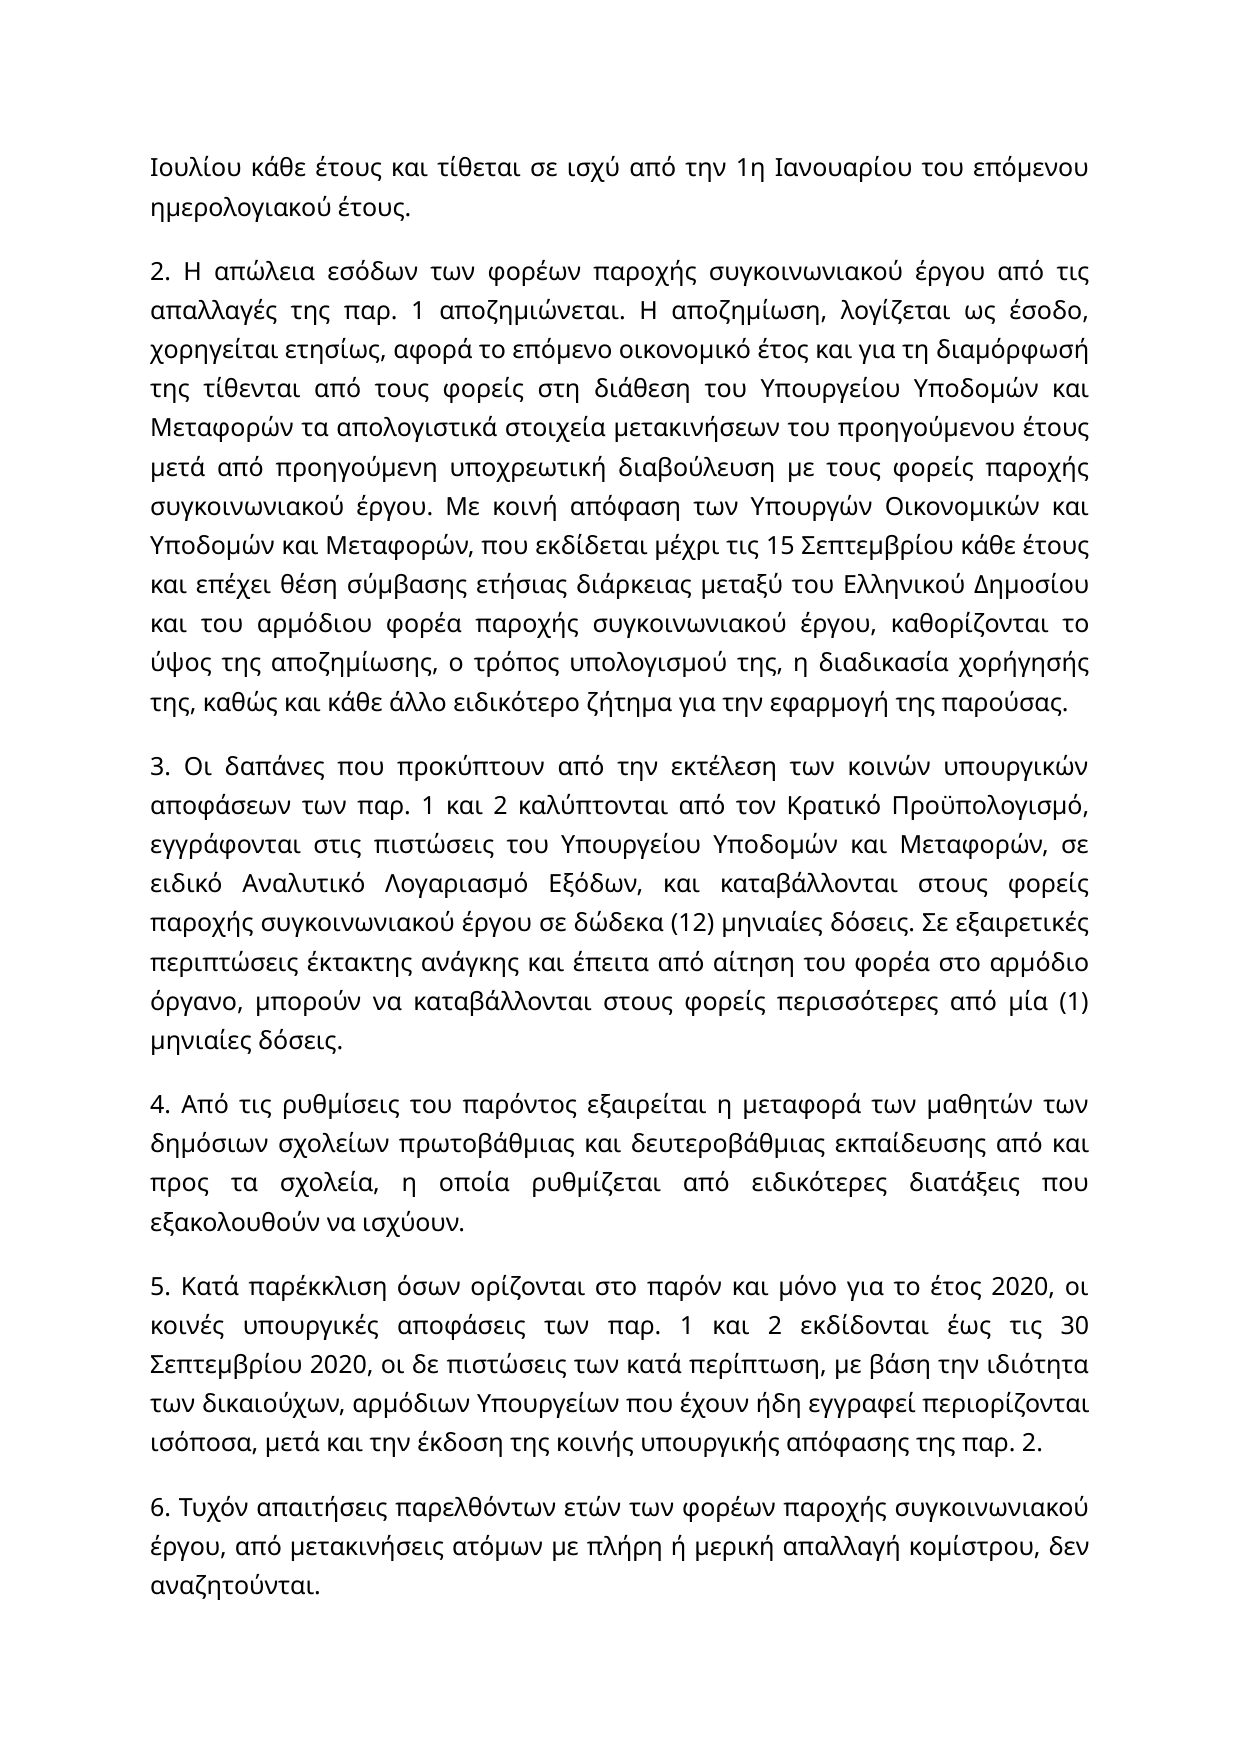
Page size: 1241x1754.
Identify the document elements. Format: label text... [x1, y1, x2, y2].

text Ιουλίου κάθε έτους και τίθεται σε ισχύ από την 1η Ιανουαρίου του επόμενου ημερολογιακού έτους. [150, 150, 1090, 223]
text 2. Η απώλεια εσόδων των φορέων παροχής συγκοινωνιακού έργου από τις απαλλαγές της παρ. 1 αποζημιώνεται. Η αποζημίωση, λογίζεται ως έσοδο, χορηγείται ετησίως, αφορά το επόμενο οικονομικό έτος και για τη διαμόρφωσή της τίθενται από τους φορείς στη διάθεση του Υπουργείου Υποδομών και Μεταφορών τα απολογιστικά στοιχεία μετακινήσεων του προηγούμενου έτους μετά από προηγούμενη υποχρεωτική διαβούλευση με τους φορείς παροχής συγκοινωνιακού έργου. Με κοινή απόφαση των Υπουργών Οικονομικών και Υποδομών και Μεταφορών, που εκδίδεται μέχρι τις 15 Σεπτεμβρίου κάθε έτους και επέχει θέση σύμβασης ετήσιας διάρκειας μεταξύ του Ελληνικού Δημοσίου και του αρμόδιου φορέα παροχής συγκοινωνιακού έργου, καθορίζονται το ύψος της αποζημίωσης, ο τρόπος υπολογισμού της, η διαδικασία χορήγησής της, καθώς και κάθε άλλο ειδικότερο ζήτημα για την εφαρμογή της παρούσας. [150, 253, 1090, 718]
text 5. Κατά παρέκκλιση όσων ορίζονται στο παρόν και μόνο για το έτος 2020, οι κοινές υπουργικές αποφάσεις των παρ. 1 και 2 εκδίδονται έως τις 30 Σεπτεμβρίου 2020, οι δε πιστώσεις των κατά περίπτωση, με βάση την ιδιότητα των δικαιούχων, αρμόδιων Υπουργείων που έχουν ήδη εγγραφεί περιορίζονται ισόποσα, μετά και την έκδοση της κοινής υπουργικής απόφασης της παρ. 2. [150, 1268, 1090, 1459]
text 4. Από τις ρυθμίσεις του παρόντος εξαιρείται η μεταφορά των μαθητών των δημόσιων σχολείων πρωτοβάθμιας και δευτεροβάθμιας εκπαίδευσης από και προς τα σχολεία, η οποία ρυθμίζεται από ειδικότερες διατάξεις που εξακολουθούν να ισχύουν. [150, 1087, 1090, 1238]
text 3. Οι δαπάνες που προκύπτουν από την εκτέλεση των κοινών υπουργικών αποφάσεων των παρ. 1 και 2 καλύπτονται από τον Κρατικό Προϋπολογισμό, εγγράφονται στις πιστώσεις του Υπουργείου Υποδομών και Μεταφορών, σε ειδικό Αναλυτικό Λογαριασμό Εξόδων, και καταβάλλονται στους φορείς παροχής συγκοινωνιακού έργου σε δώδεκα (12) μηνιαίες δόσεις. Σε εξαιρετικές περιπτώσεις έκτακτης ανάγκης και έπειτα από αίτηση του φορέα στο αρμόδιο όργανο, μπορούν να καταβάλλονται στους φορείς περισσότερες από μία (1) μηνιαίες δόσεις. [150, 748, 1090, 1057]
text 6. Τυχόν απαιτήσεις παρελθόντων ετών των φορέων παροχής συγκοινωνιακού έργου, από μετακινήσεις ατόμων με πλήρη ή μερική απαλλαγή κομίστρου, δεν αναζητούνται. [150, 1489, 1090, 1602]
